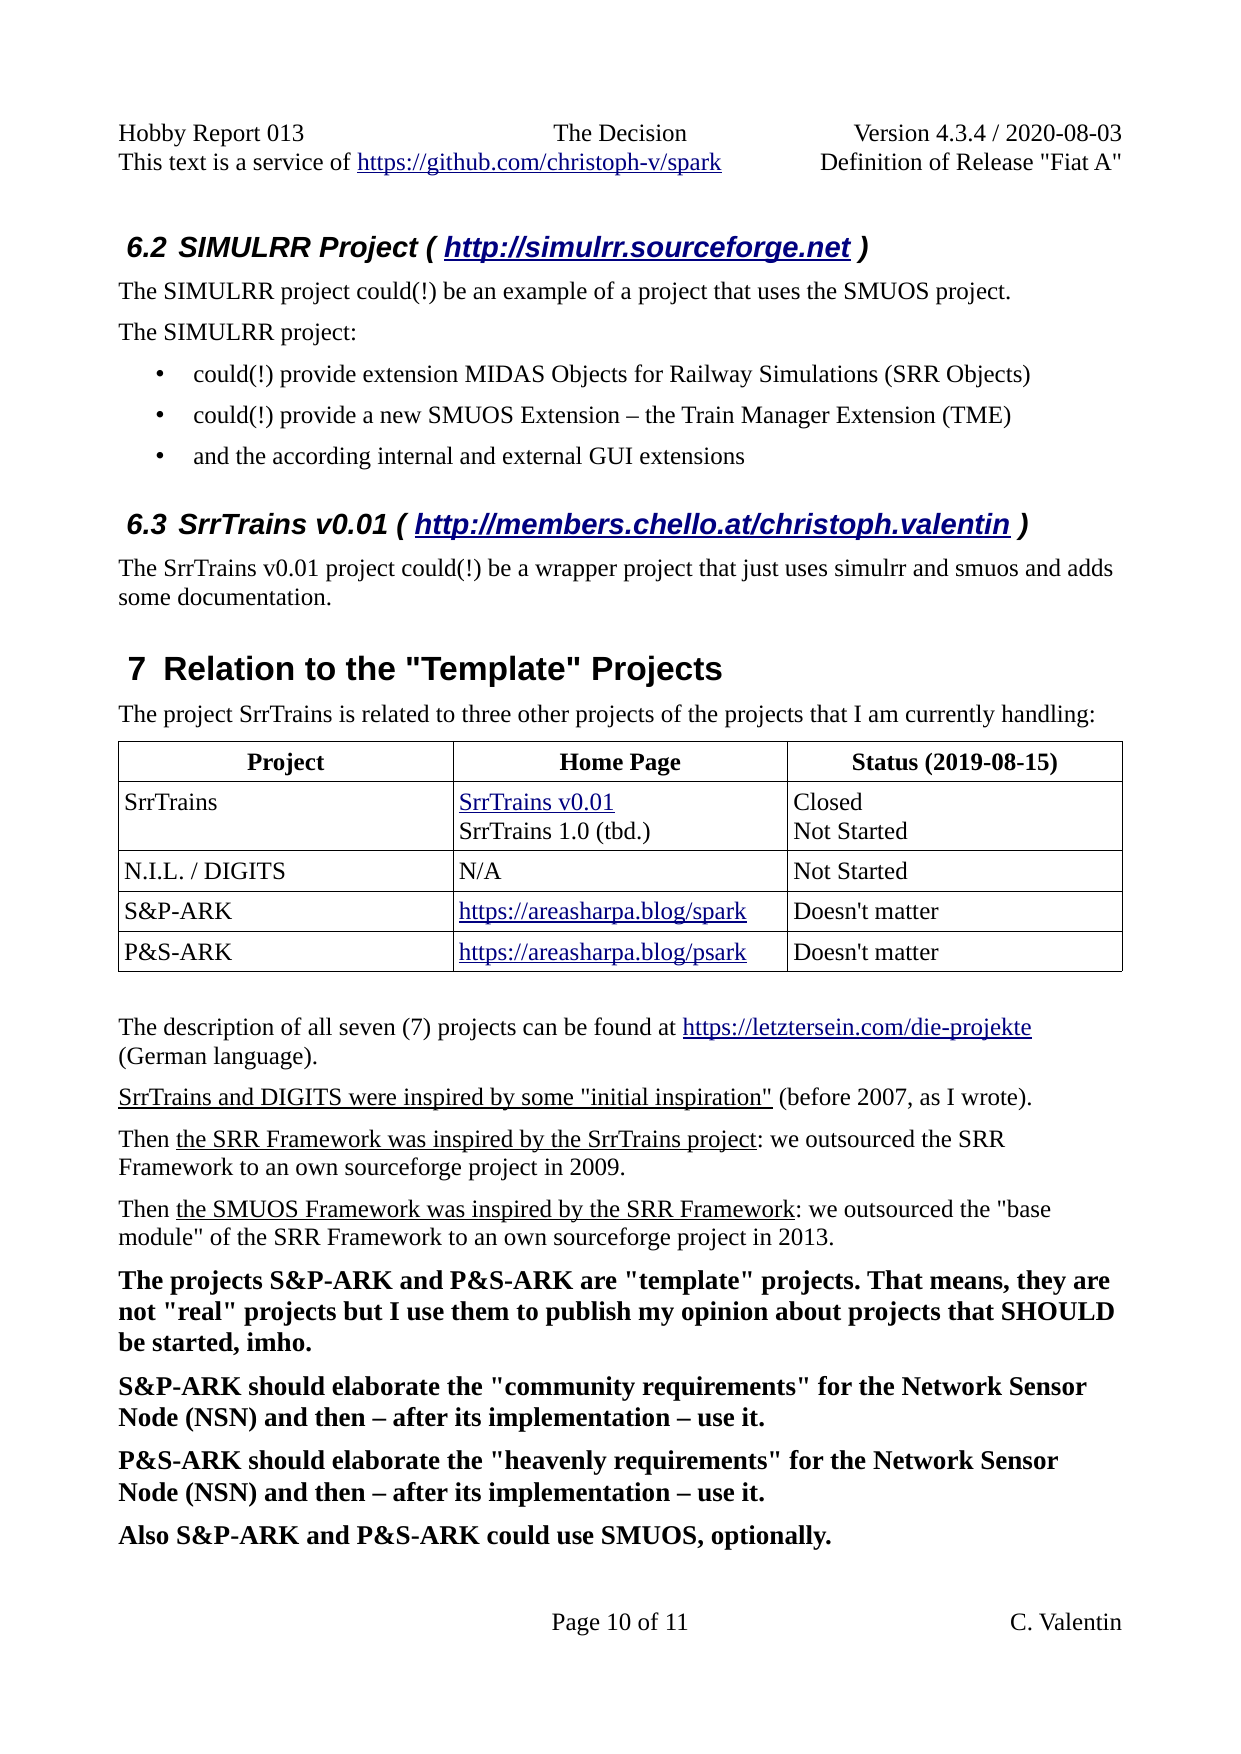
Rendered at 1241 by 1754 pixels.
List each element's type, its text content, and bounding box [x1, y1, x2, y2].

subtitle Relation to the "Template" Projects [118, 648, 1122, 687]
table_cell SrrTrains v0.01 SrrTrains 1.0 (tbd.) [454, 782, 787, 850]
text The projects S&P-ARK and P&S-ARK are "template" projects. That means, they are not "real" projects but I use them to publish my opinion about projects that SHOULD be started, imho. [118, 1264, 1122, 1357]
table_cell Closed Not Started [788, 782, 1122, 850]
text The SIMULRR project could(!) be an example of a project that uses the SMUOS project. [118, 276, 1122, 305]
text SrrTrains and DIGITS were inspired by some "initial inspiration" (before 2007, as I wrote). [118, 1082, 1122, 1111]
table_cell N/A [454, 851, 787, 891]
table_header Status (2019-08-15) [788, 742, 1122, 781]
table_cell Not Started [788, 851, 1122, 891]
subtitle SIMULRR Project ( http://simulrr.sourceforge.net ) [118, 230, 1122, 264]
table_cell Doesn't matter [788, 932, 1122, 971]
list and the according internal and external GUI extensions [156, 441, 1122, 470]
list could(!) provide a new SMUOS Extension – the Train Manager Extension (TME) [156, 400, 1122, 429]
subtitle SrrTrains v0.01 ( http://members.chello.at/christoph.valentin ) [118, 507, 1122, 541]
text The project SrrTrains is related to three other projects of the projects that I am currently handling: [118, 699, 1122, 728]
table_cell https://areasharpa.blog/spark [454, 892, 787, 931]
text Then the SRR Framework was inspired by the SrrTrains project: we outsourced the SRR Framework to an own sourceforge project in 2009. [118, 1124, 1122, 1181]
list could(!) provide extension MIDAS Objects for Railway Simulations (SRR Objects) [156, 359, 1122, 387]
text The description of all seven (7) projects can be found at https://letztersein.com/die-projekte (German language). [118, 1012, 1122, 1070]
table_cell N.I.L. / DIGITS [119, 851, 453, 891]
table_cell SrrTrains [119, 782, 453, 850]
table_header Home Page [454, 742, 787, 781]
text The SIMULRR project: [118, 317, 1122, 346]
table_cell S&P-ARK [119, 892, 453, 931]
text Also S&P-ARK and P&S-ARK could use SMUOS, optionally. [118, 1519, 1122, 1550]
table_header Project [119, 742, 453, 781]
text Then the SMUOS Framework was inspired by the SRR Framework: we outsourced the "base module" of the SRR Framework to an own sourceforge project in 2013. [118, 1194, 1122, 1251]
text P&S-ARK should elaborate the "heavenly requirements" for the Network Sensor Node (NSN) and then – after its implementation – use it. [118, 1444, 1122, 1507]
text S&P-ARK should elaborate the "community requirements" for the Network Sensor Node (NSN) and then – after its implementation – use it. [118, 1370, 1122, 1432]
table_cell https://areasharpa.blog/psark [454, 932, 787, 971]
table_cell Doesn't matter [788, 892, 1122, 931]
table_cell P&S-ARK [119, 932, 453, 971]
text The SrrTrains v0.01 project could(!) be a wrapper project that just uses simulrr and smuos and adds some documentation. [118, 553, 1122, 611]
